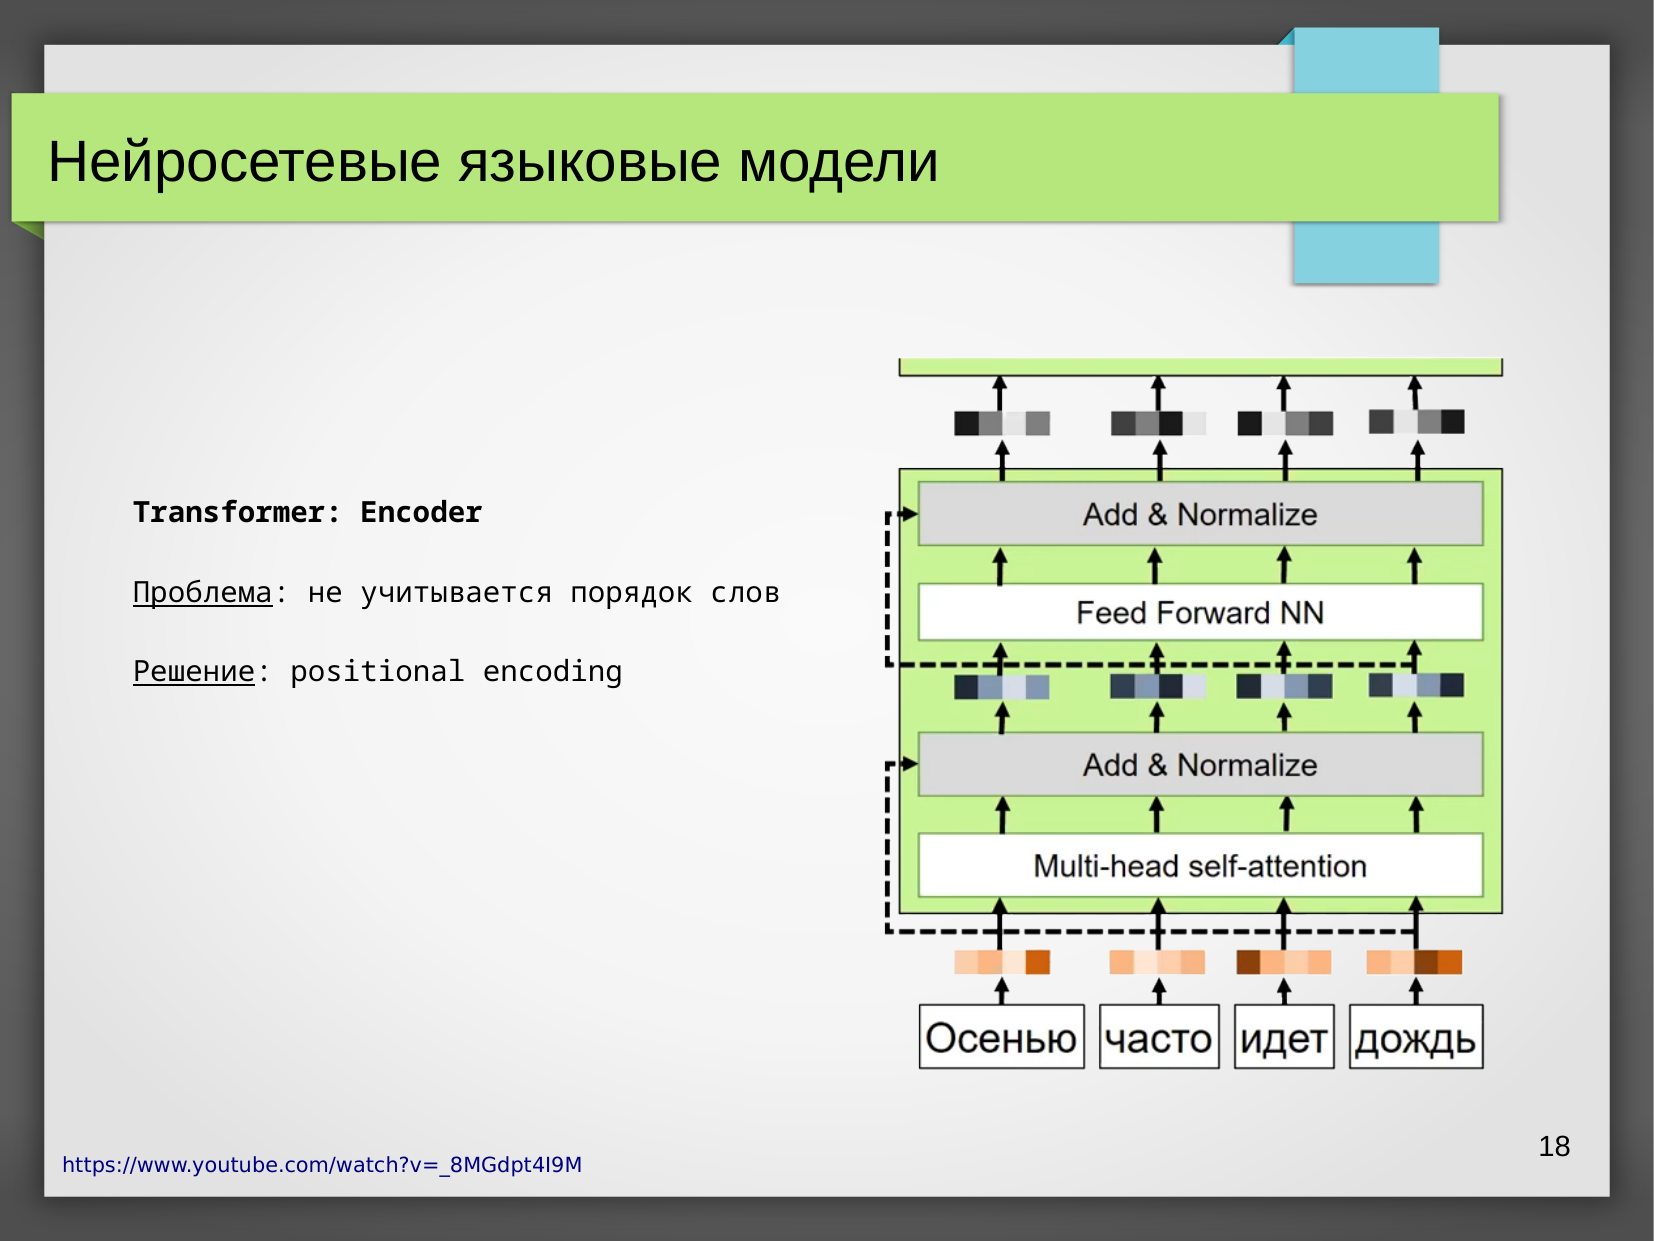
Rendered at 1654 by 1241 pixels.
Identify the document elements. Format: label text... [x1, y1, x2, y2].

text_box Transformer: Encoder Проблема: не учитывается порядок слов Решение: positional encoding [118, 484, 815, 1086]
text_box https://www.youtube.com/watch?v=_8MGdpt4I9M [47, 1145, 650, 1185]
title Нейросетевые языковые модели [47, 121, 1241, 201]
picture [0, 0, 1654, 1241]
